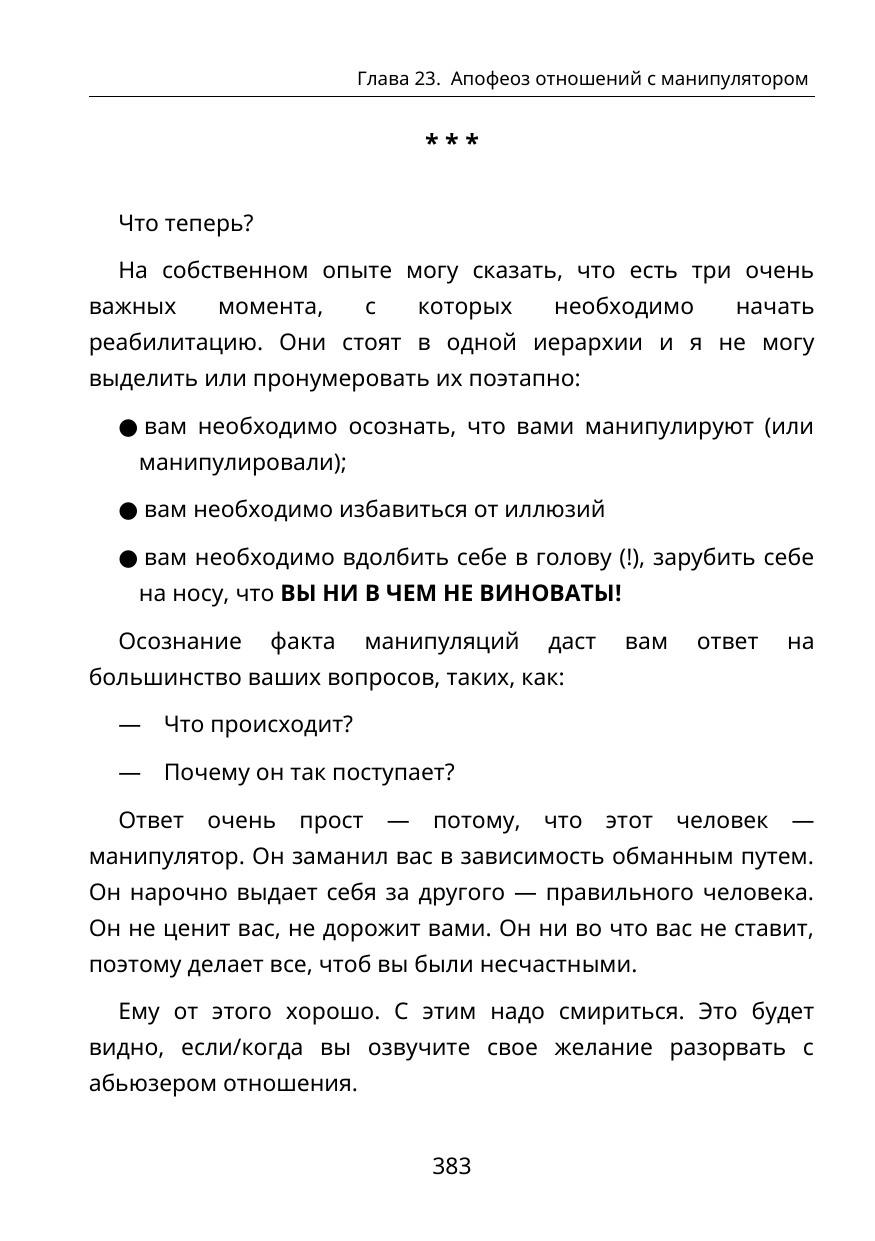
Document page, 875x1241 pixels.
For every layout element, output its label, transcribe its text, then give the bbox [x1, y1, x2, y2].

subtitle * * * [88, 126, 815, 160]
list вам необходимо осознать, что вами манипулируют (или манипулировали); [118, 410, 815, 477]
list Почему он так поступает? [88, 756, 815, 787]
text Ему от этого хорошо. С этим надо смириться. Это будет видно, если/когда вы озвучите свое желание разорвать с абьюзером отношения. [88, 995, 815, 1098]
text Что теперь? [88, 207, 815, 238]
text Ответ очень прост — потому, что этот человек — манипулятор. Он заманил вас в зависимость обманным путем. Он нарочно выдает себя за другого — правильного человека. Он не ценит вас, не дорожит вами. Он ни во что вас не ставит, поэтому делает все, чтоб вы были несчастными. [88, 804, 815, 979]
list вам необходимо вдолбить себе в голову (!), зарубить себе на носу, что ВЫ НИ В ЧЕМ НЕ ВИНОВАТЫ! [118, 541, 815, 608]
text Осознание факта манипуляций даст вам ответ на большинство ваших вопросов, таких, как: [88, 625, 815, 692]
text На собственном опыте могу сказать, что есть три очень важных момента, с которых необходимо начать реабилитацию. Они стоят в одной иерархии и я не могу выделить или пронумеровать их поэтапно: [88, 254, 815, 393]
list вам необходимо избавиться от иллюзий [118, 493, 815, 525]
list Что происходит? [88, 708, 815, 740]
